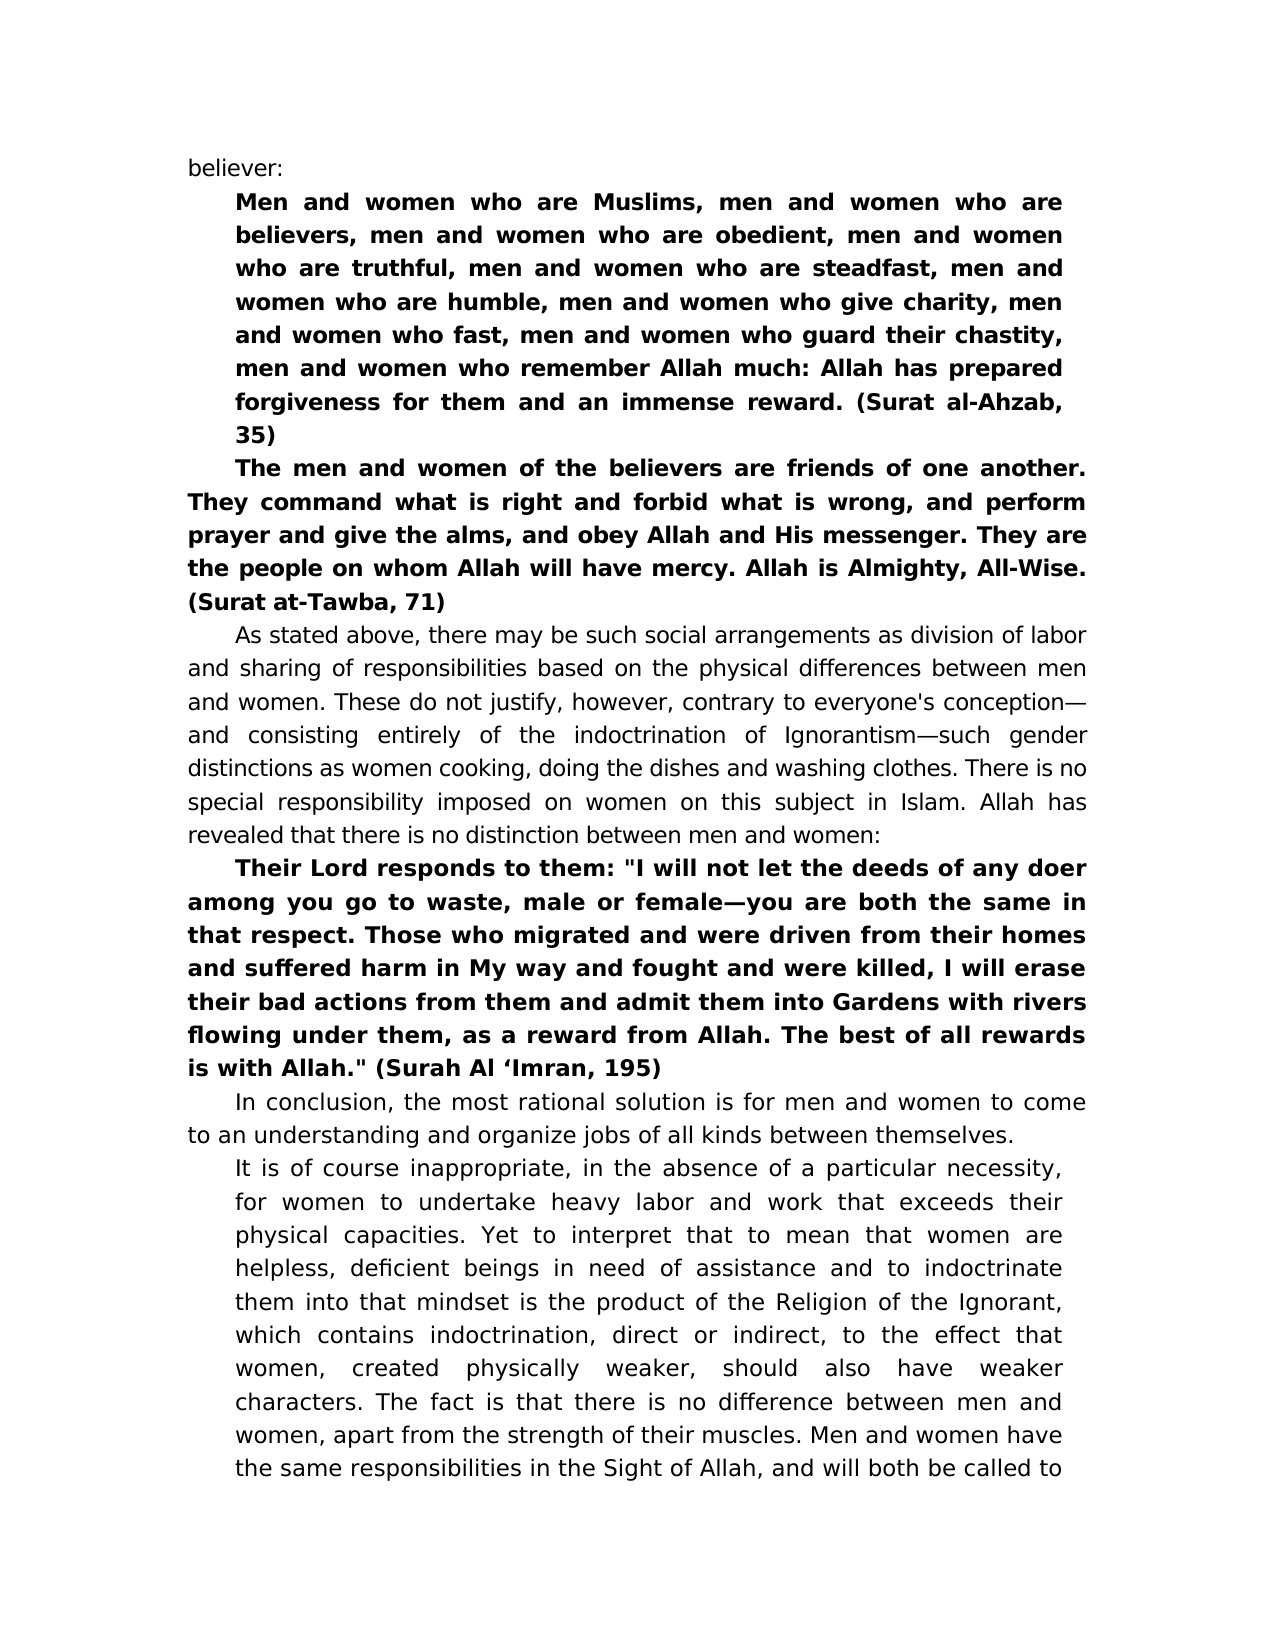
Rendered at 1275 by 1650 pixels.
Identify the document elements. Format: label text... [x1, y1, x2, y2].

text In conclusion, the most rational solution is for men and women to come to an understanding and organize jobs of all kinds between themselves. [187, 1083, 1087, 1150]
text It is of course inappropriate, in the absence of a particular necessity, for women to undertake heavy labor and work that exceeds their physical capacities. Yet to interpret that to mean that women are helpless, deficient beings in need of assistance and to indoctrinate them into that mindset is the product of the Religion of the Ignorant, which contains indoctrination, direct or indirect, to the effect that women, created physically weaker, should also have weaker characters. The fact is that there is no difference between men and women, apart from the strength of their muscles. Men and women have the same responsibilities in the Sight of Allah, and will both be called to [235, 1150, 1064, 1483]
text Their Lord responds to them: "I will not let the deeds of any doer among you go to waste, male or female—you are both the same in that respect. Those who migrated and were driven from their homes and suffered harm in My way and fought and were killed, I will erase their bad actions from them and admit them into Gardens with rivers flowing under them, as a reward from Allah. The best of all rewards is with Allah." (Surah Al ‘Imran, 195) [187, 850, 1087, 1083]
text The men and women of the believers are friends of one another. They command what is right and forbid what is wrong, and perform prayer and give the alms, and obey Allah and His messenger. They are the people on whom Allah will have mercy. Allah is Almighty, All-Wise. (Surat at-Tawba, 71) [187, 450, 1087, 617]
text As stated above, there may be such social arrangements as division of labor and sharing of responsibilities based on the physical differences between men and women. These do not justify, however, contrary to everyone's conception—and consisting entirely of the indoctrination of Ignorantism—such gender distinctions as women cooking, doing the dishes and washing clothes. There is no special responsibility imposed on women on this subject in Islam. Allah has revealed that there is no distinction between men and women: [187, 617, 1087, 850]
text Men and women who are Muslims, men and women who are believers, men and women who are obedient, men and women who are truthful, men and women who are steadfast, men and women who are humble, men and women who give charity, men and women who fast, men and women who guard their chastity, men and women who remember Allah much: Allah has prepared forgiveness for them and an immense reward. (Surat al-Ahzab, 35) [235, 183, 1064, 450]
text believer: [187, 150, 1087, 183]
